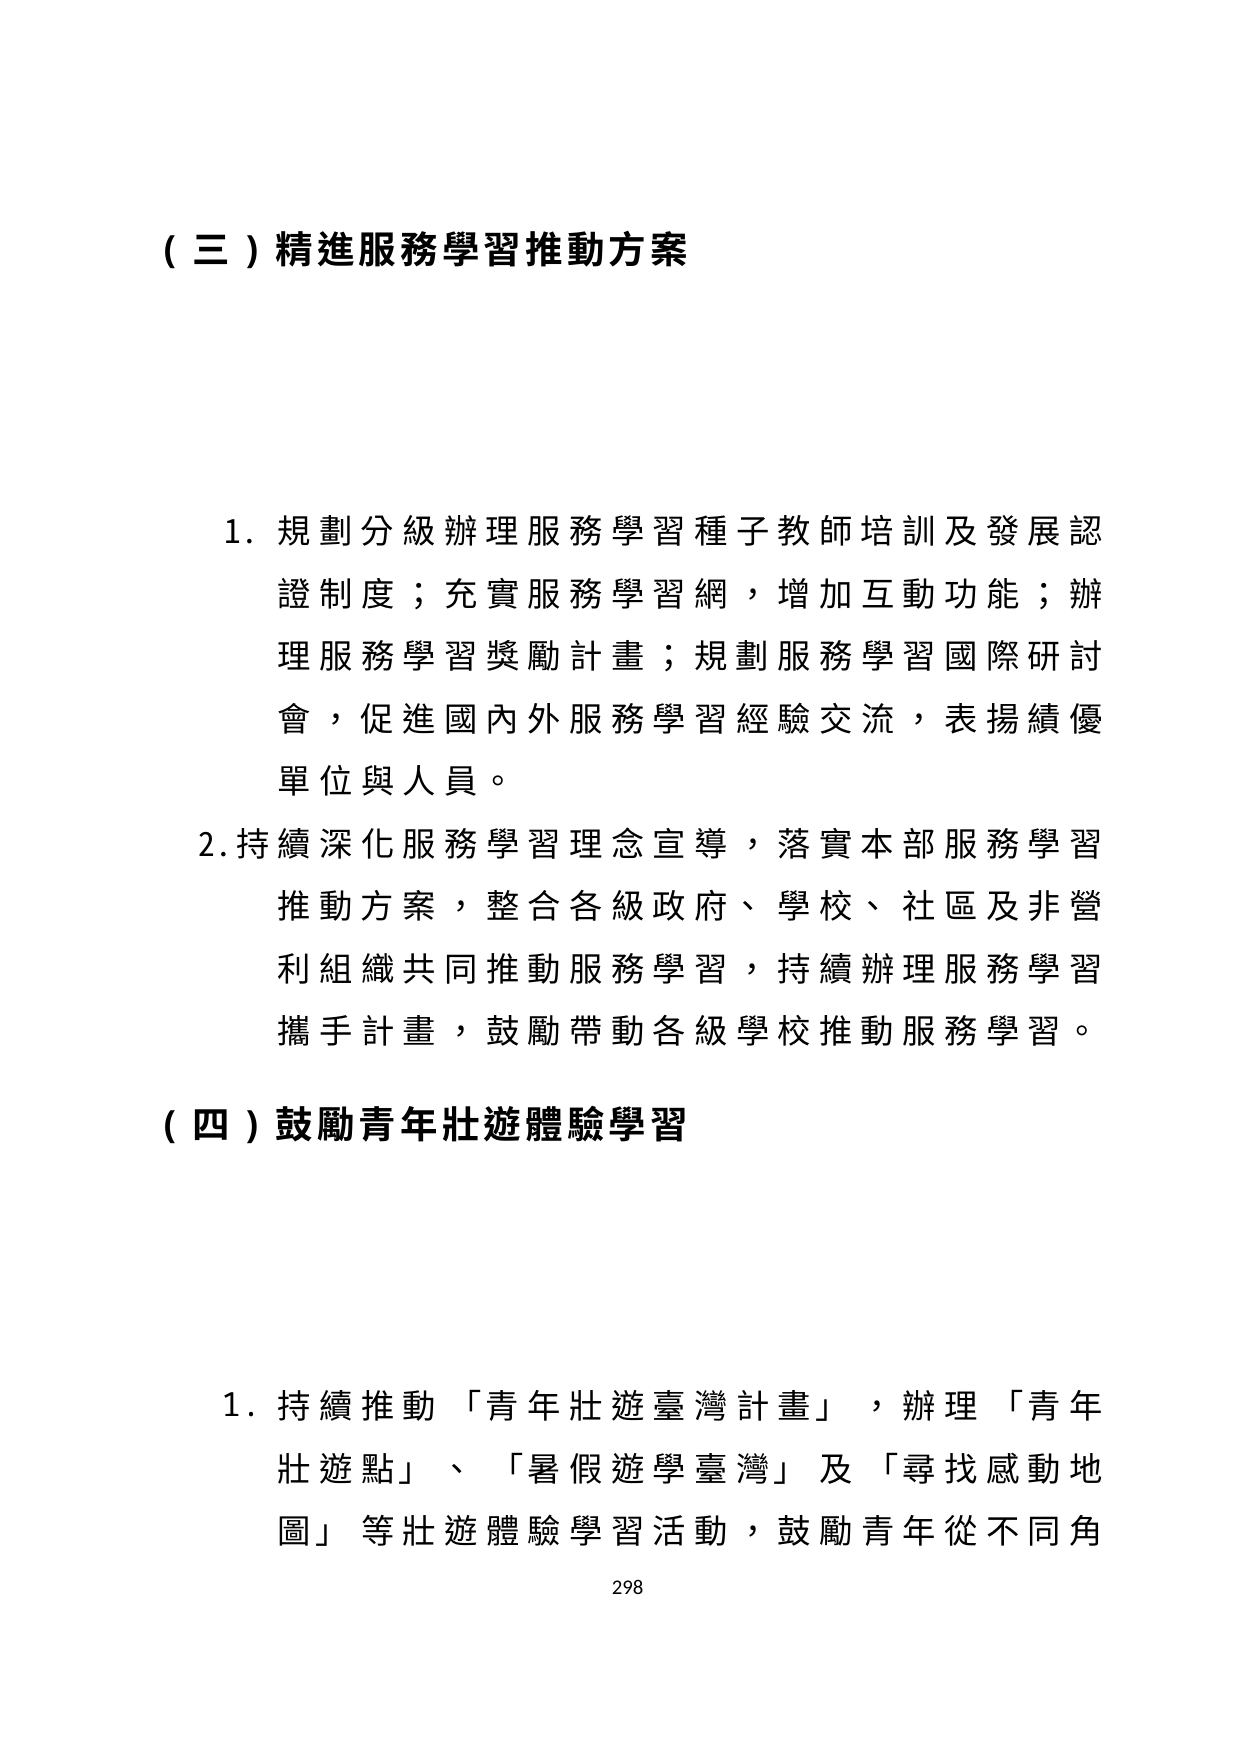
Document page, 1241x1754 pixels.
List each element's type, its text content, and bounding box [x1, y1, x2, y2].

text 1.規劃分級辦理服務學習種子教師培訓及發展認證制度；充實服務學習網，增加互動功能；辦理服務學習獎勵計畫；規劃服務學習國際研討會，促進國內外服務學習經驗交流，表揚績優單位與人員。 [148, 487, 1107, 800]
text (四)鼓勵青年壯遊體驗學習 [148, 1050, 1107, 1175]
text 2.持續深化服務學習理念宣導，落實本部服務學習推動方案，整合各級政府、學校、社區及非營利組織共同推動服務學習，持續辦理服務學習攜手計畫，鼓勵帶動各級學校推動服務學習。 [148, 800, 1107, 1050]
text 1.持續推動「青年壯遊臺灣計畫」，辦理「青年壯遊點」、「暑假遊學臺灣」及「尋找感動地圖」等壯遊體驗學習活動，鼓勵青年從不同角 [148, 1362, 1107, 1550]
text (三)精進服務學習推動方案 [148, 175, 1107, 300]
